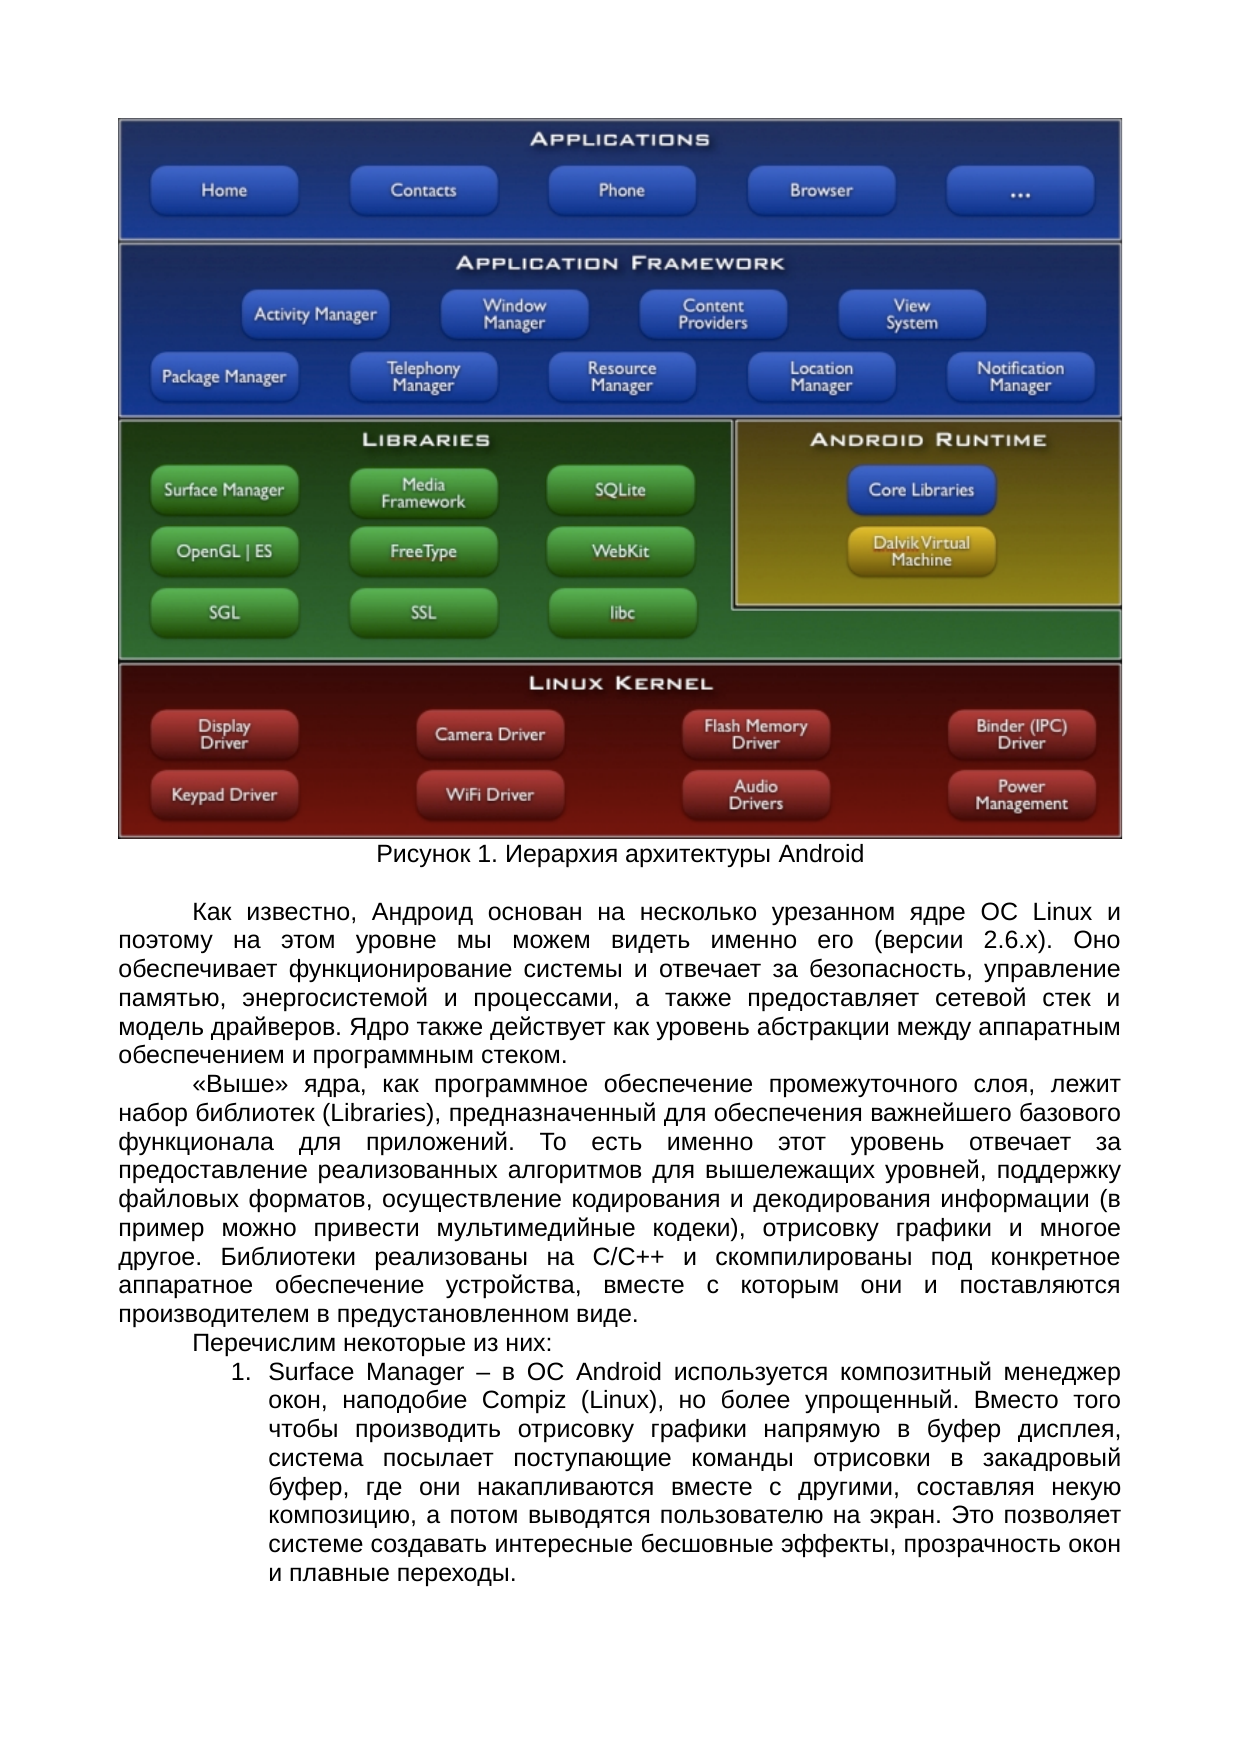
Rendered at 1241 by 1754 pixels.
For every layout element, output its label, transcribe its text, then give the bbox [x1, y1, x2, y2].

picture [118, 118, 1123, 839]
text Рисунок 1. Иерархия архитектуры Android [118, 839, 1122, 868]
list Surface Manager – в ОС Android используется композитный менеджер окон, наподобие Compiz (Linux), но более упрощенный. Вместо того чтобы производить отрисовку графики напрямую в буфер дисплея, система посылает поступающие команды отрисовки в закадровый буфер, где они накапливаются вместе с другими, составляя некую композицию, а потом выводятся пользователю на экран. Это позволяет системе создавать интересные бесшовные эффекты, прозрачность окон и плавные переходы. [231, 1356, 1122, 1586]
text Перечислим некоторые из них: [118, 1328, 1122, 1356]
text «Выше» ядра, как программное обеспечение промежуточного слоя, лежит набор библиотек (Libraries), предназначенный для обеспечения важнейшего базового функционала для приложений. То есть именно этот уровень отвечает за предоставление реализованных алгоритмов для вышележащих уровней, поддержку файловых форматов, осуществление кодирования и декодирования информации (в пример можно привести мультимедийные кодеки), отрисовку графики и многое другое. Библиотеки реализованы на C/C++ и скомпилированы под конкретное аппаратное обеспечение устройства, вместе с которым они и поставляются производителем в предустановленном виде. [118, 1069, 1122, 1328]
text Как известно, Андроид основан на несколько урезанном ядре ОС Linux и поэтому на этом уровне мы можем видеть именно его (версии 2.6.x). Оно обеспечивает функционирование системы и отвечает за безопасность, управление памятью, энергосистемой и процессами, а также предоставляет сетевой стек и модель драйверов. Ядро также действует как уровень абстракции между аппаратным обеспечением и программным стеком. [118, 896, 1122, 1069]
